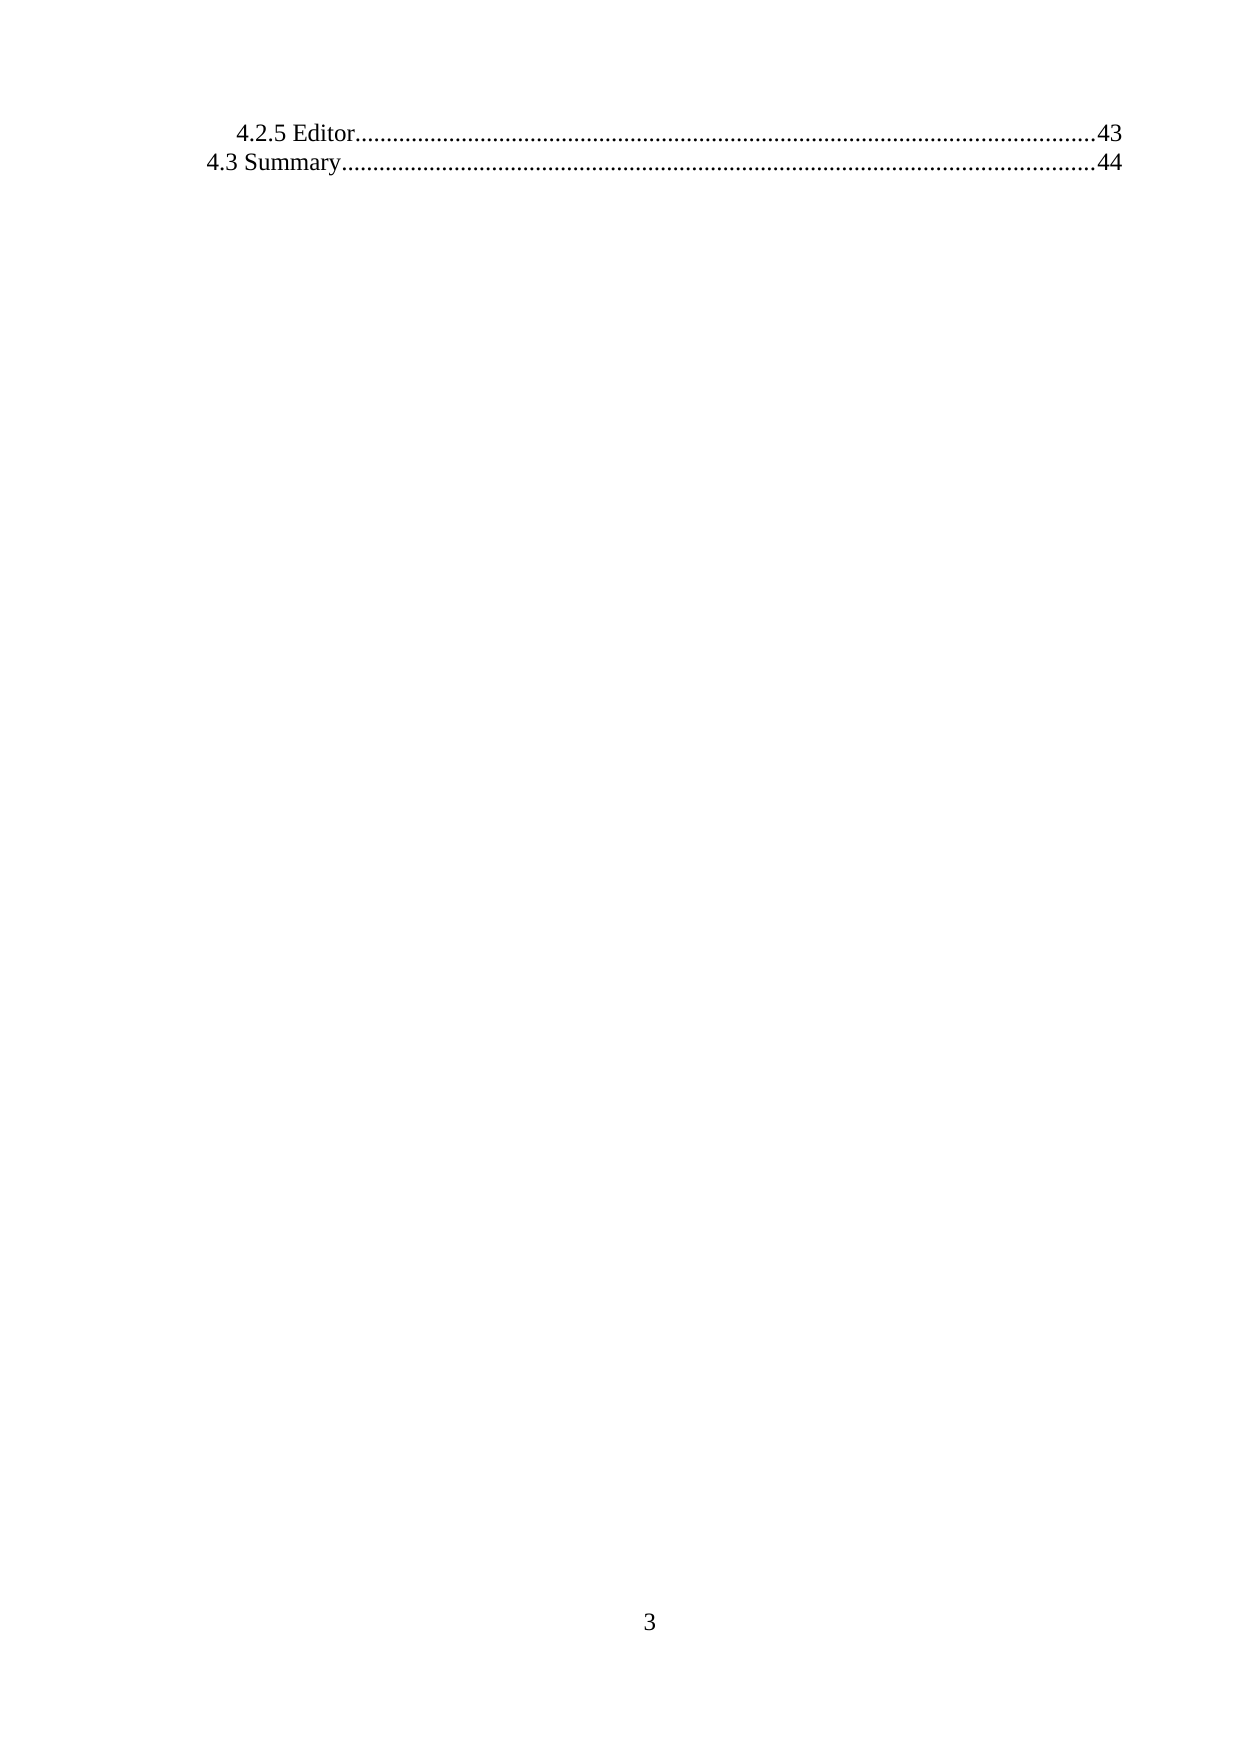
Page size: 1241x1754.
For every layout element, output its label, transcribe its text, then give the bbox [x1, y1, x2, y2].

text 4.2.5 Editor 43 [236, 118, 1122, 147]
text 4.3 Summary 44 [206, 147, 1122, 176]
